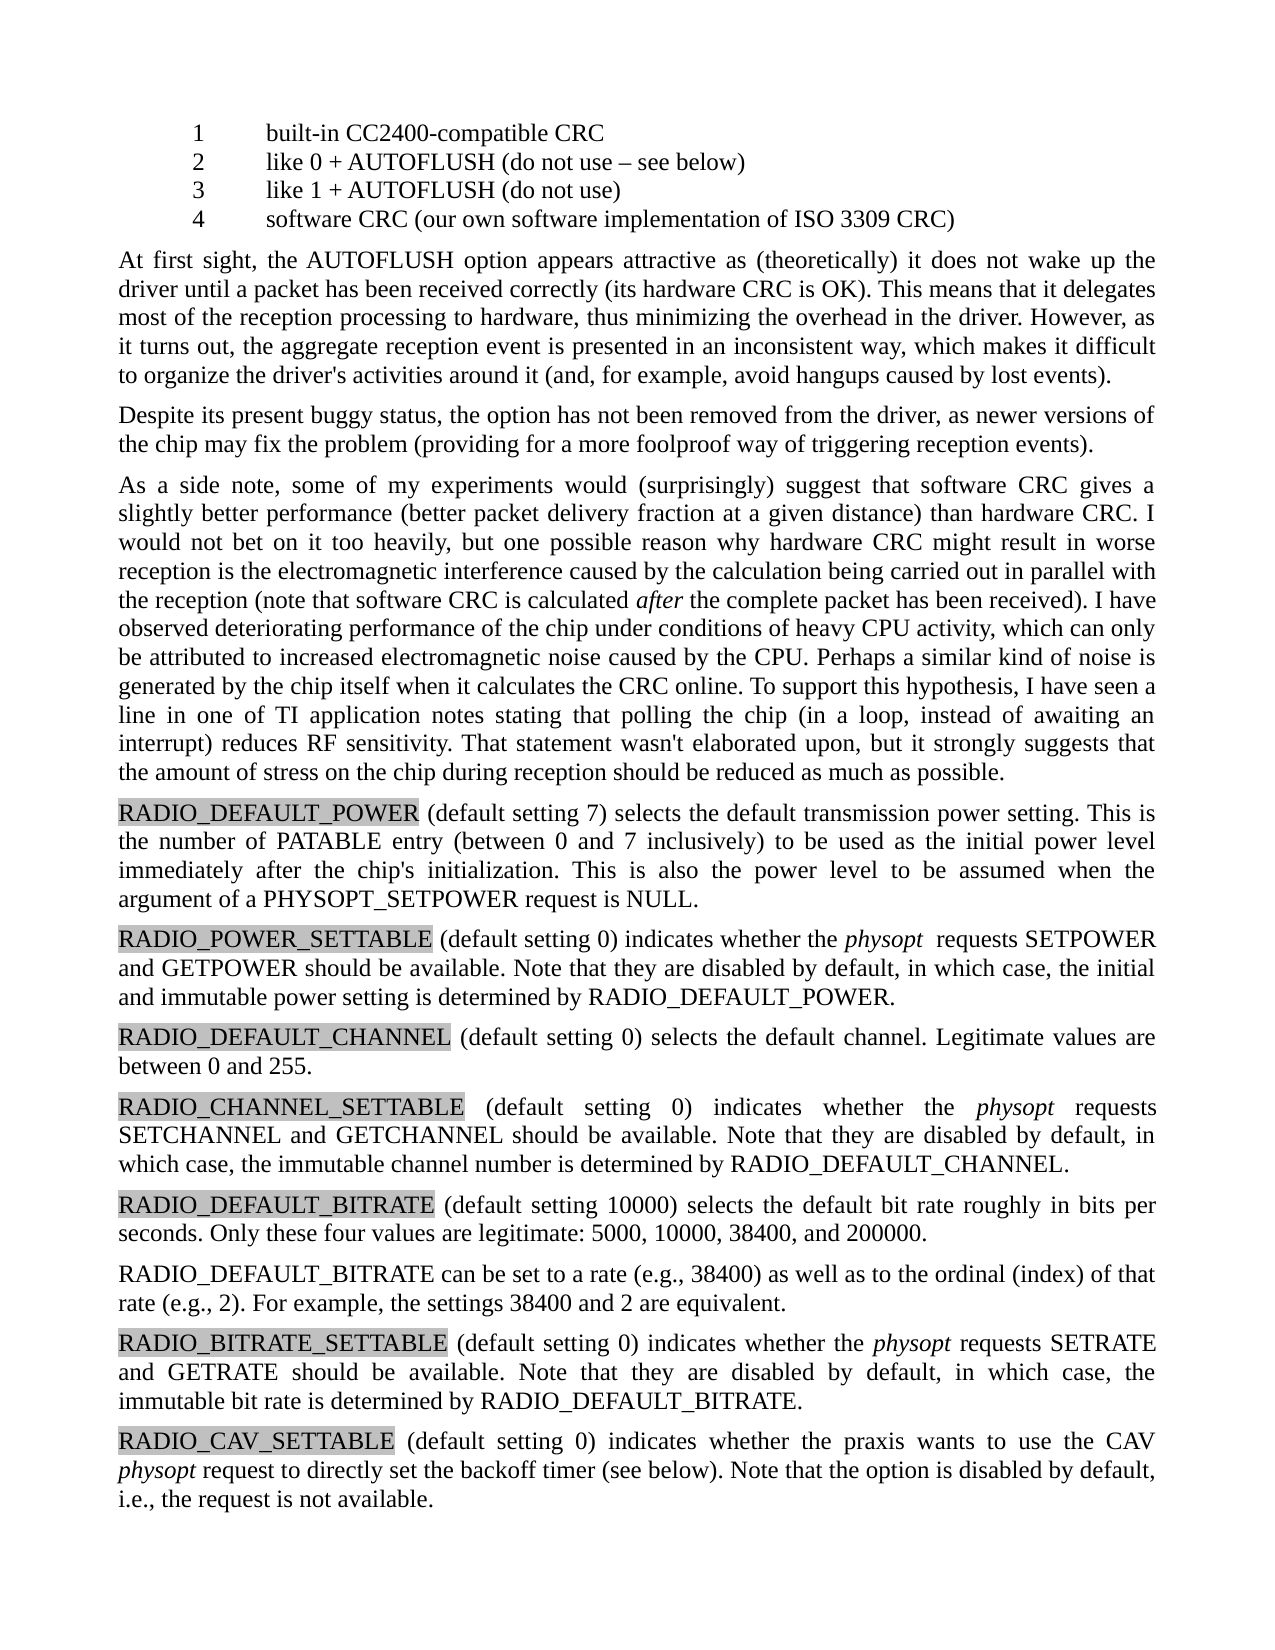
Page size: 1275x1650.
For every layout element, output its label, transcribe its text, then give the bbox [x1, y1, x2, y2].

text RADIO_DEFAULT_POWER (default setting 7) selects the default transmission power setting. This is the number of PATABLE entry (between 0 and 7 inclusively) to be used as the initial power level immediately after the chip's initialization. This is also the power level to be assumed when the argument of a PHYSOPT_SETPOWER request is NULL. [118, 798, 1157, 913]
text RADIO_BITRATE_SETTABLE (default setting 0) indicates whether the physopt requests SETRATE and GETRATE should be available. Note that they are disabled by default, in which case, the immutable bit rate is determined by RADIO_DEFAULT_BITRATE. [118, 1328, 1157, 1414]
text RADIO_DEFAULT_CHANNEL (default setting 0) selects the default channel. Legitimate values are between 0 and 255. [118, 1022, 1157, 1080]
text RADIO_CHANNEL_SETTABLE (default setting 0) indicates whether the physopt requests SETCHANNEL and GETCHANNEL should be available. Note that they are disabled by default, in which case, the immutable channel number is determined by RADIO_DEFAULT_CHANNEL. [118, 1092, 1157, 1178]
text 4 software CRC (our own software implementation of ISO 3309 CRC) [118, 204, 1157, 233]
text As a side note, some of my experiments would (surprisingly) suggest that software CRC gives a slightly better performance (better packet delivery fraction at a given distance) than hardware CRC. I would not bet on it too heavily, but one possible reason why hardware CRC might result in worse reception is the electromagnetic interference caused by the calculation being carried out in parallel with the reception (note that software CRC is calculated after the complete packet has been received). I have observed deteriorating performance of the chip under conditions of heavy CPU activity, which can only be attributed to increased electromagnetic noise caused by the CPU. Perhaps a similar kind of noise is generated by the chip itself when it calculates the CRC online. To support this hypothesis, I have seen a line in one of TI application notes stating that polling the chip (in a loop, instead of awaiting an interrupt) reduces RF sensitivity. That statement wasn't elaborated upon, but it strongly suggests that the amount of stress on the chip during reception should be reduced as much as possible. [118, 470, 1157, 786]
text RADIO_DEFAULT_BITRATE (default setting 10000) selects the default bit rate roughly in bits per seconds. Only these four values are legitimate: 5000, 10000, 38400, and 200000. [118, 1190, 1157, 1247]
text 3 like 1 + AUTOFLUSH (do not use) [118, 176, 1157, 204]
text RADIO_CAV_SETTABLE (default setting 0) indicates whether the praxis wants to use the CAV physopt request to directly set the backoff timer (see below). Note that the option is disabled by default, i.e., the request is not available. [118, 1426, 1157, 1513]
text 1 built-in CC2400-compatible CRC [118, 118, 1157, 147]
text Despite its present buggy status, the option has not been removed from the driver, as newer versions of the chip may fix the problem (providing for a more foolproof way of triggering reception events). [118, 400, 1157, 458]
text At first sight, the AUTOFLUSH option appears attractive as (theoretically) it does not wake up the driver until a packet has been received correctly (its hardware CRC is OK). This means that it delegates most of the reception processing to hardware, thus minimizing the overhead in the driver. However, as it turns out, the aggregate reception event is presented in an inconsistent way, which makes it difficult to organize the driver's activities around it (and, for example, avoid hangups caused by lost events). [118, 245, 1157, 389]
text RADIO_DEFAULT_BITRATE can be set to a rate (e.g., 38400) as well as to the ordinal (index) of that rate (e.g., 2). For example, the settings 38400 and 2 are equivalent. [118, 1259, 1157, 1317]
text 2 like 0 + AUTOFLUSH (do not use – see below) [118, 147, 1157, 176]
text RADIO_POWER_SETTABLE (default setting 0) indicates whether the physopt requests SETPOWER and GETPOWER should be available. Note that they are disabled by default, in which case, the initial and immutable power setting is determined by RADIO_DEFAULT_POWER. [118, 924, 1157, 1011]
